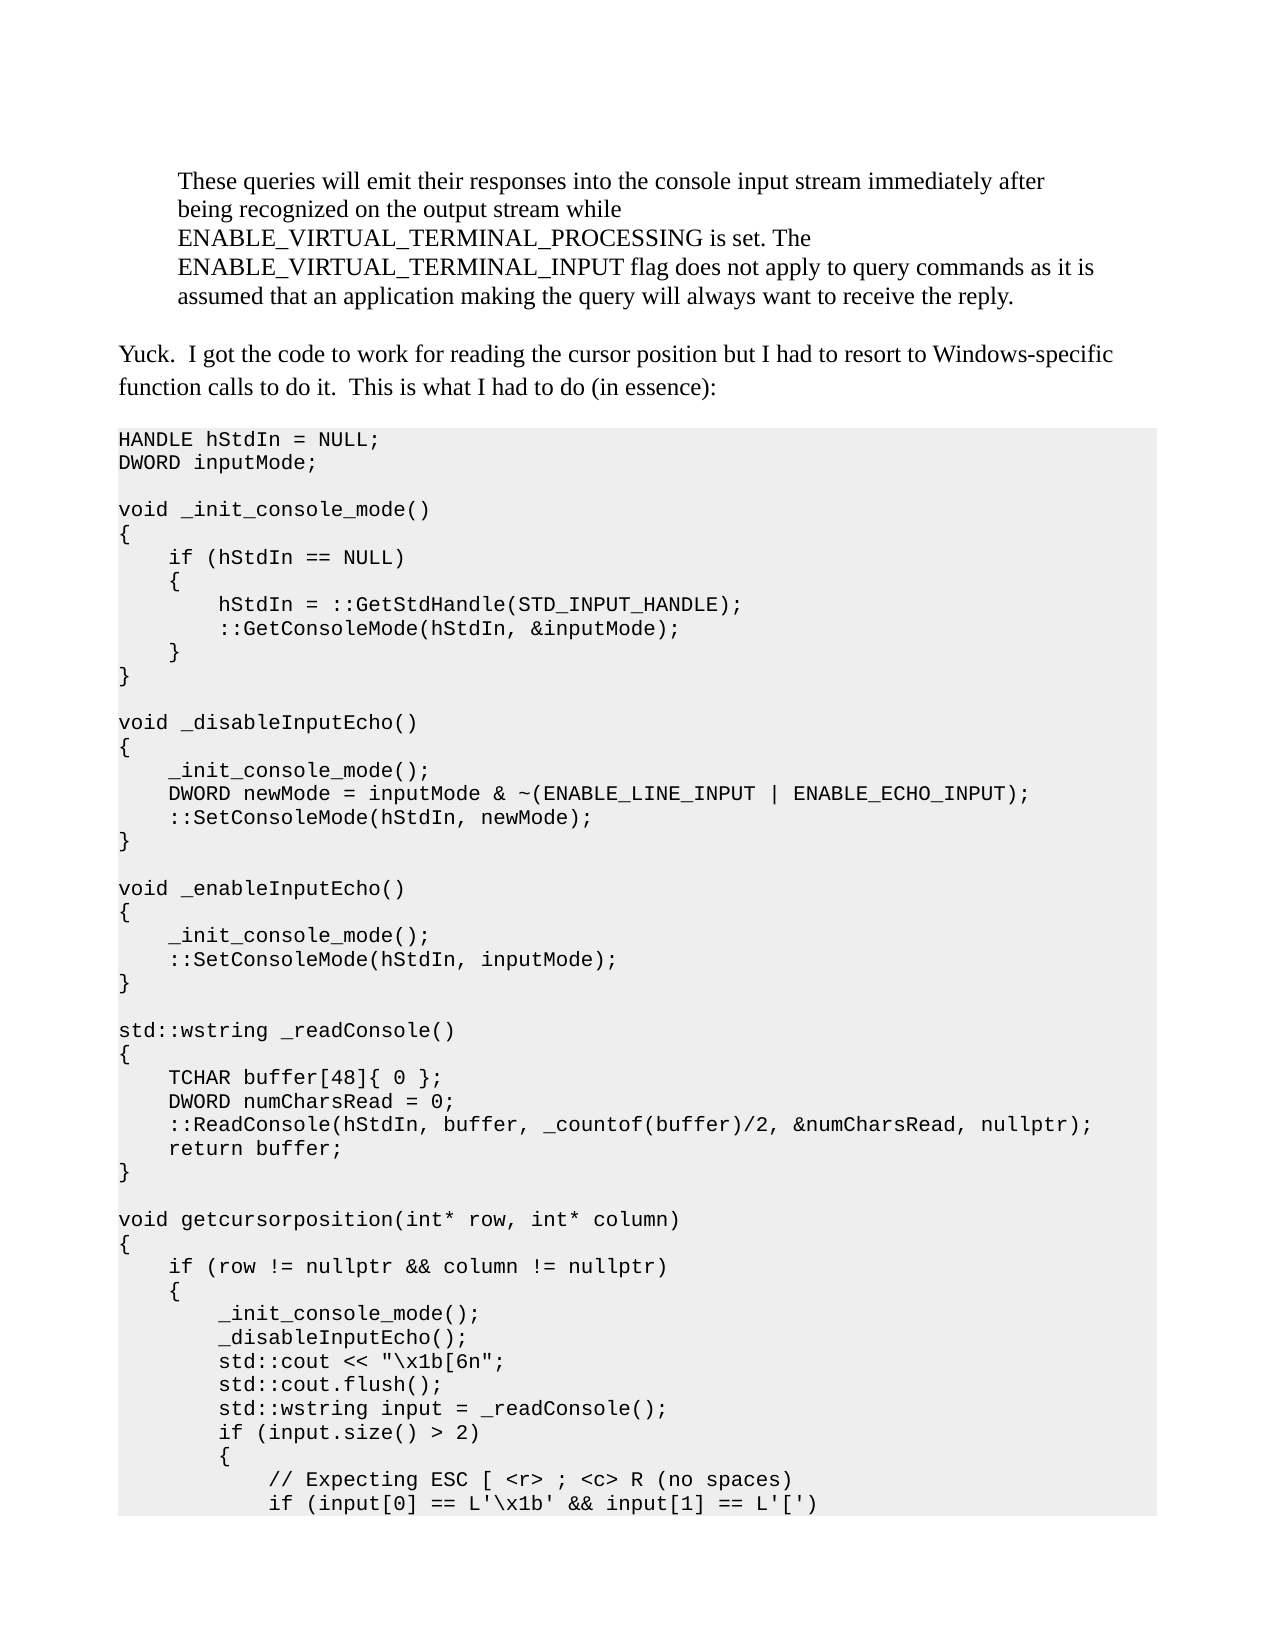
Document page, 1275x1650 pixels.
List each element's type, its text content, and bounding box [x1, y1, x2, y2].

text { [118, 1232, 1157, 1256]
text } [118, 1162, 1157, 1185]
text } [118, 831, 1157, 854]
text hStdIn = ::GetStdHandle(STD_INPUT_HANDLE); [118, 594, 1157, 618]
text // Expecting ESC [ <r> ; <c> R (no spaces) [118, 1469, 1157, 1493]
text Yuck. I got the code to work for reading the cursor position but I had to resort to Windows-specific function calls to do it. This is what I had to do (in essence): [118, 339, 1157, 401]
text if (row != nullptr && column != nullptr) [118, 1256, 1157, 1280]
text These queries will emit their responses into the console input stream immediately after being recognized on the output stream while ENABLE_VIRTUAL_TERMINAL_PROCESSING is set. The ENABLE_VIRTUAL_TERMINAL_INPUT flag does not apply to query commands as it is assumed that an application making the query will always want to receive the reply. [177, 166, 1098, 309]
text if (input[0] == L'\x1b' && input[1] == L'[') [118, 1493, 1157, 1516]
text { [118, 523, 1157, 547]
text if (hStdIn == NULL) [118, 547, 1157, 570]
text _init_console_mode(); [118, 759, 1157, 783]
text _init_console_mode(); [118, 1303, 1157, 1327]
text { [118, 901, 1157, 925]
text HANDLE hStdIn = NULL; [118, 428, 1157, 452]
text std::wstring _readConsole() [118, 1020, 1157, 1043]
text ::ReadConsole(hStdIn, buffer, _countof(buffer)/2, &numCharsRead, nullptr); [118, 1114, 1157, 1138]
text } [118, 972, 1157, 996]
text TCHAR buffer[48]{ 0 }; [118, 1067, 1157, 1091]
text _disableInputEcho(); [118, 1327, 1157, 1351]
text std::cout << "\x1b[6n"; [118, 1351, 1157, 1374]
text DWORD inputMode; [118, 452, 1157, 476]
text void getcursorposition(int* row, int* column) [118, 1209, 1157, 1232]
text { [118, 1280, 1157, 1303]
text void _init_console_mode() [118, 499, 1157, 523]
text { [118, 736, 1157, 759]
text { [118, 1445, 1157, 1469]
text ::SetConsoleMode(hStdIn, newMode); [118, 807, 1157, 831]
text if (input.size() > 2) [118, 1422, 1157, 1445]
text void _disableInputEcho() [118, 712, 1157, 736]
text DWORD newMode = inputMode & ~(ENABLE_LINE_INPUT | ENABLE_ECHO_INPUT); [118, 783, 1157, 807]
text { [118, 1043, 1157, 1067]
text DWORD numCharsRead = 0; [118, 1091, 1157, 1114]
text ::SetConsoleMode(hStdIn, inputMode); [118, 949, 1157, 972]
text return buffer; [118, 1138, 1157, 1162]
text std::cout.flush(); [118, 1374, 1157, 1398]
text { [118, 570, 1157, 594]
text ::GetConsoleMode(hStdIn, &inputMode); [118, 618, 1157, 641]
text std::wstring input = _readConsole(); [118, 1398, 1157, 1422]
text } } [118, 641, 1157, 689]
text void _enableInputEcho() [118, 878, 1157, 901]
text _init_console_mode(); [118, 925, 1157, 949]
